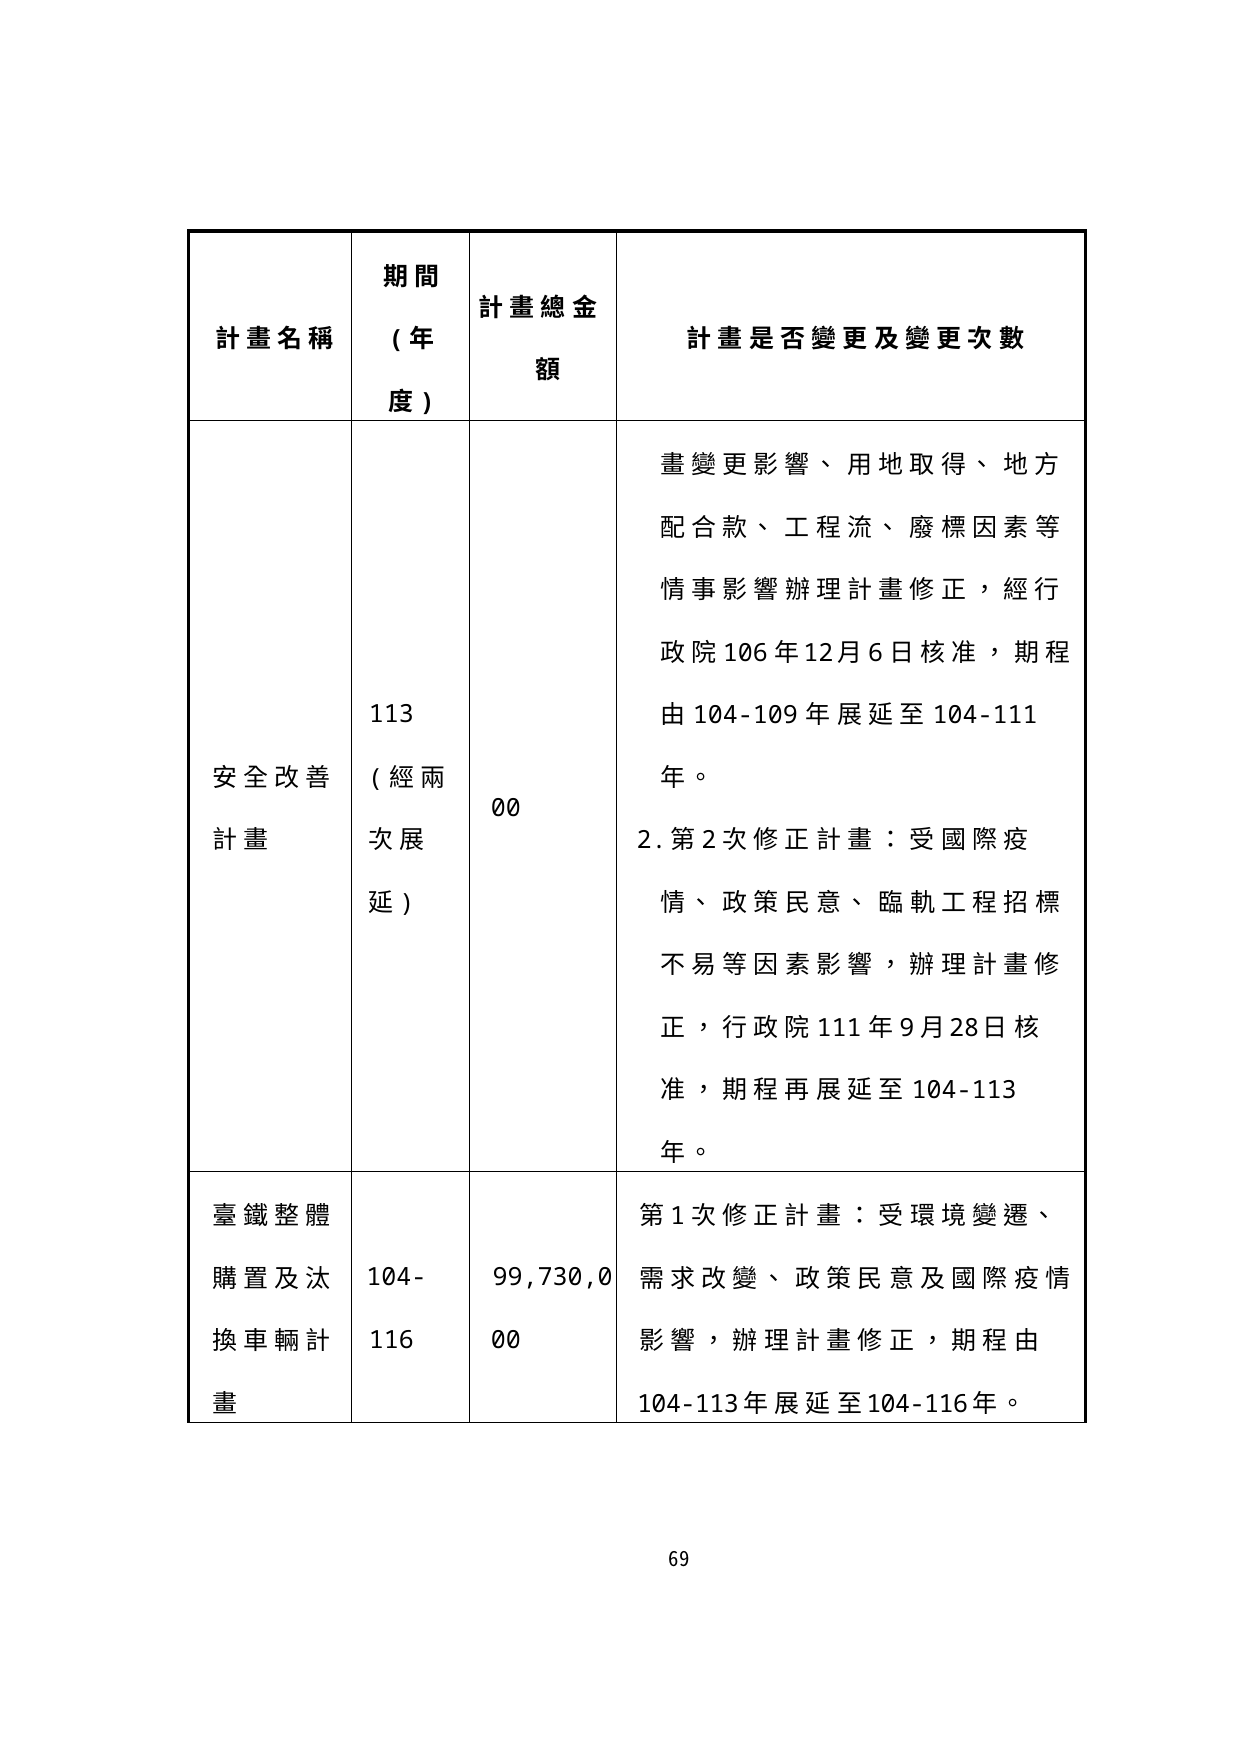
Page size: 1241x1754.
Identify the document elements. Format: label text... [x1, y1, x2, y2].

table_cell 臺鐵整體購置及汰換車輛計畫 [190, 1172, 351, 1422]
table_header 計畫名稱 [190, 233, 351, 420]
table_cell 安全改善計畫 [190, 421, 351, 1171]
table_header 計畫是否變更及變更次數 [617, 233, 1084, 420]
table_cell 104-116 [352, 1172, 469, 1422]
table_cell 第1次修正計畫：受環境變遷、需求改變、政策民意及國際疫情影響，辦理計畫修正，期程由104-113年展延至104-116年。 [617, 1172, 1084, 1422]
table_header 期間 (年度) [352, 233, 469, 420]
table_cell 113 (經兩次展延) [352, 421, 469, 1171]
table_header 計畫總金額 [470, 233, 616, 420]
table_cell 99,730,000 [470, 1172, 616, 1422]
table_cell 00 [470, 421, 616, 1171]
table_cell 畫變更影響、用地取得、地方配合款、工程流、廢標因素等情事影響辦理計畫修正，經行政院106年12月6日核准，期程由104-109年展延至104-111年。 2.第2次修正計畫：受國際疫情、政策民意、臨軌工程招標不易等因素影響，辦理計畫修正，行政院111年9月28日核准，期程再展延至104-113年。 [617, 421, 1084, 1171]
